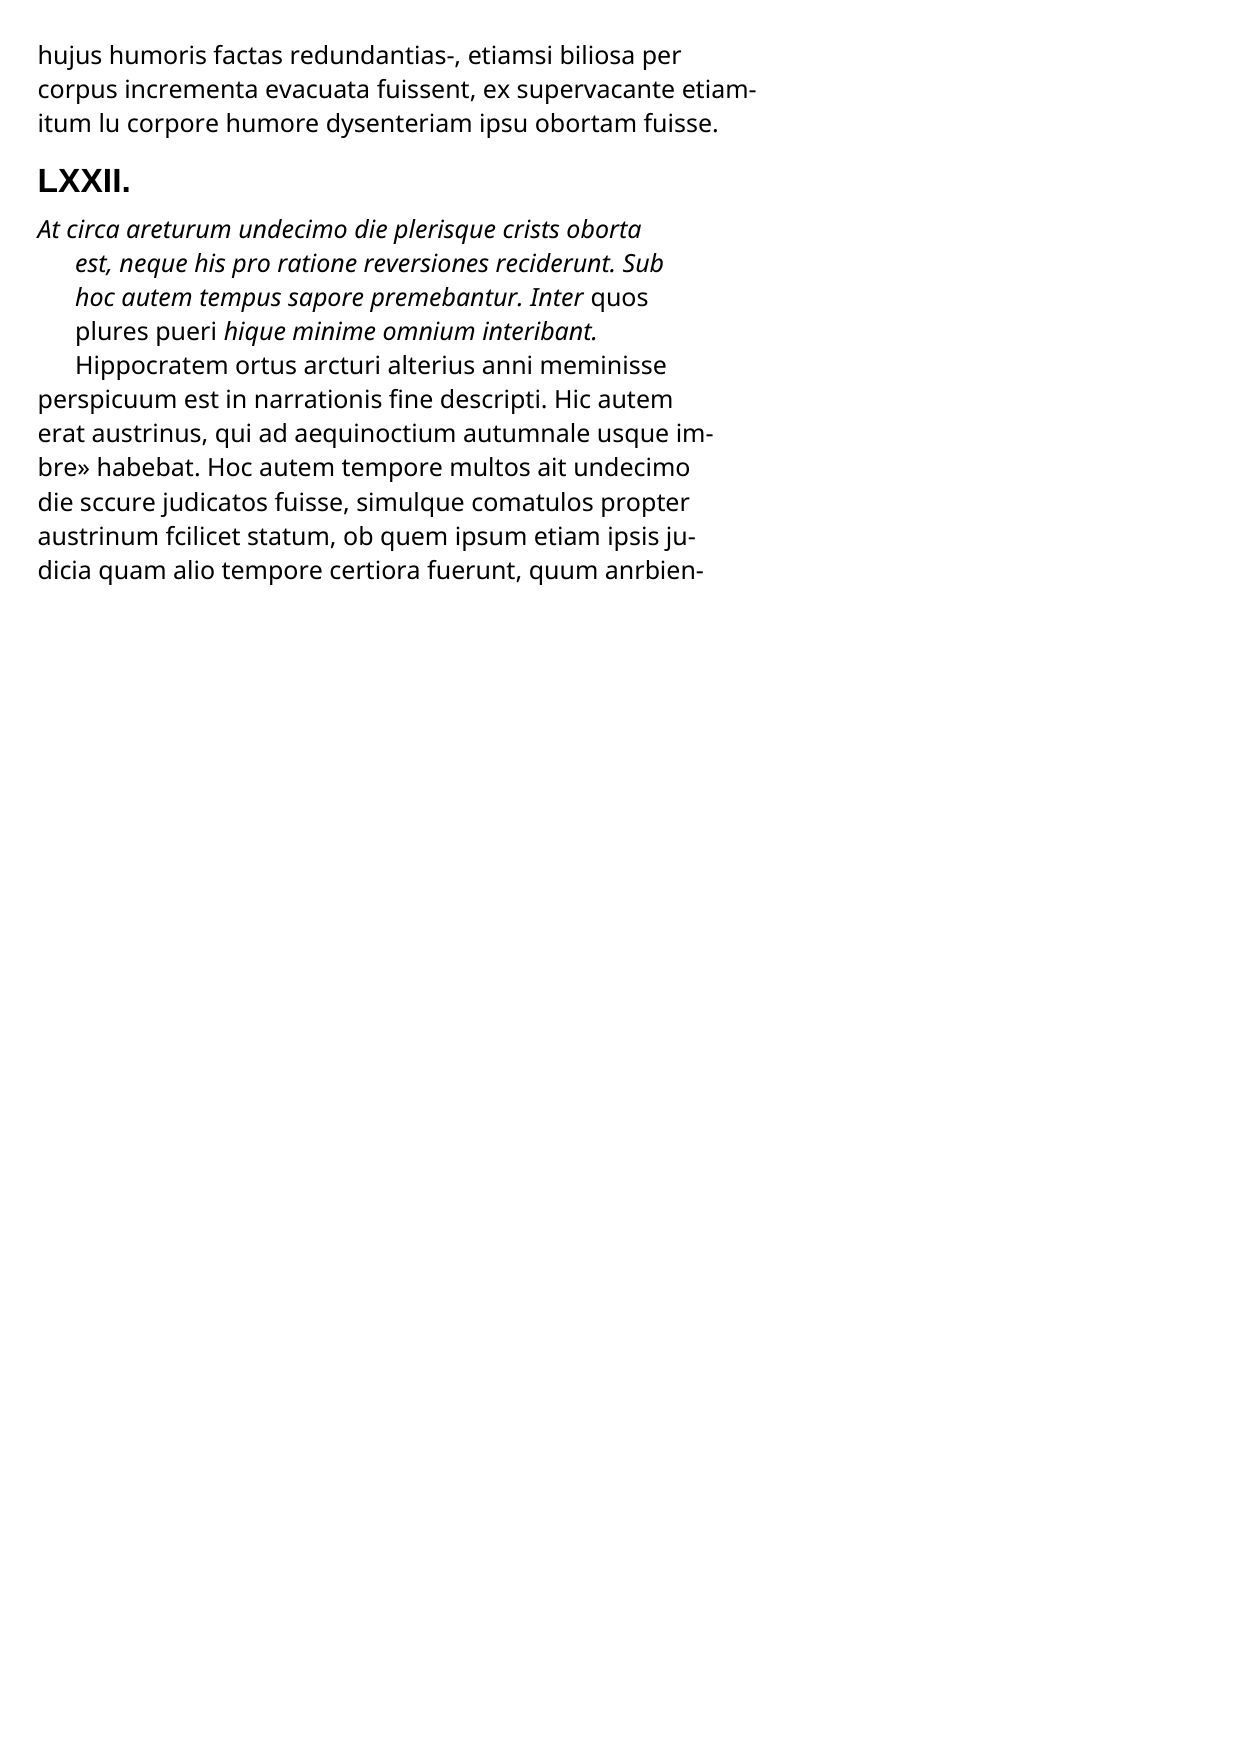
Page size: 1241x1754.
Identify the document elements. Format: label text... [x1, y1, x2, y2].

text Hippocratem ortus arcturi alterius anni meminisse perspicuum est in narrationis fine descripti. Hic autem erat austrinus, qui ad aequinoctium autumnale usque im- bre» habebat. Hoc autem tempore multos ait undecimo die sccure judicatos fuisse, simulque comatulos propter austrinum fcilicet statum, ob quem ipsum etiam ipsis ju- dicia quam alio tempore certiora fuerunt, quum anrbien- [37, 348, 1203, 586]
text At circa areturum undecimo die plerisque crists oborta est, neque his pro ratione reversiones reciderunt. Sub hoc autem tempus sapore premebantur. Inter quos plures pueri hique minime omnium interibant. [37, 212, 1203, 348]
subtitle LXXII. [37, 161, 1203, 199]
text hujus humoris factas redundantias-, etiamsi biliosa per corpus incrementa evacuata fuissent, ex supervacante etiam- itum lu corpore humore dysenteriam ipsu obortam fuisse. [37, 37, 1203, 140]
